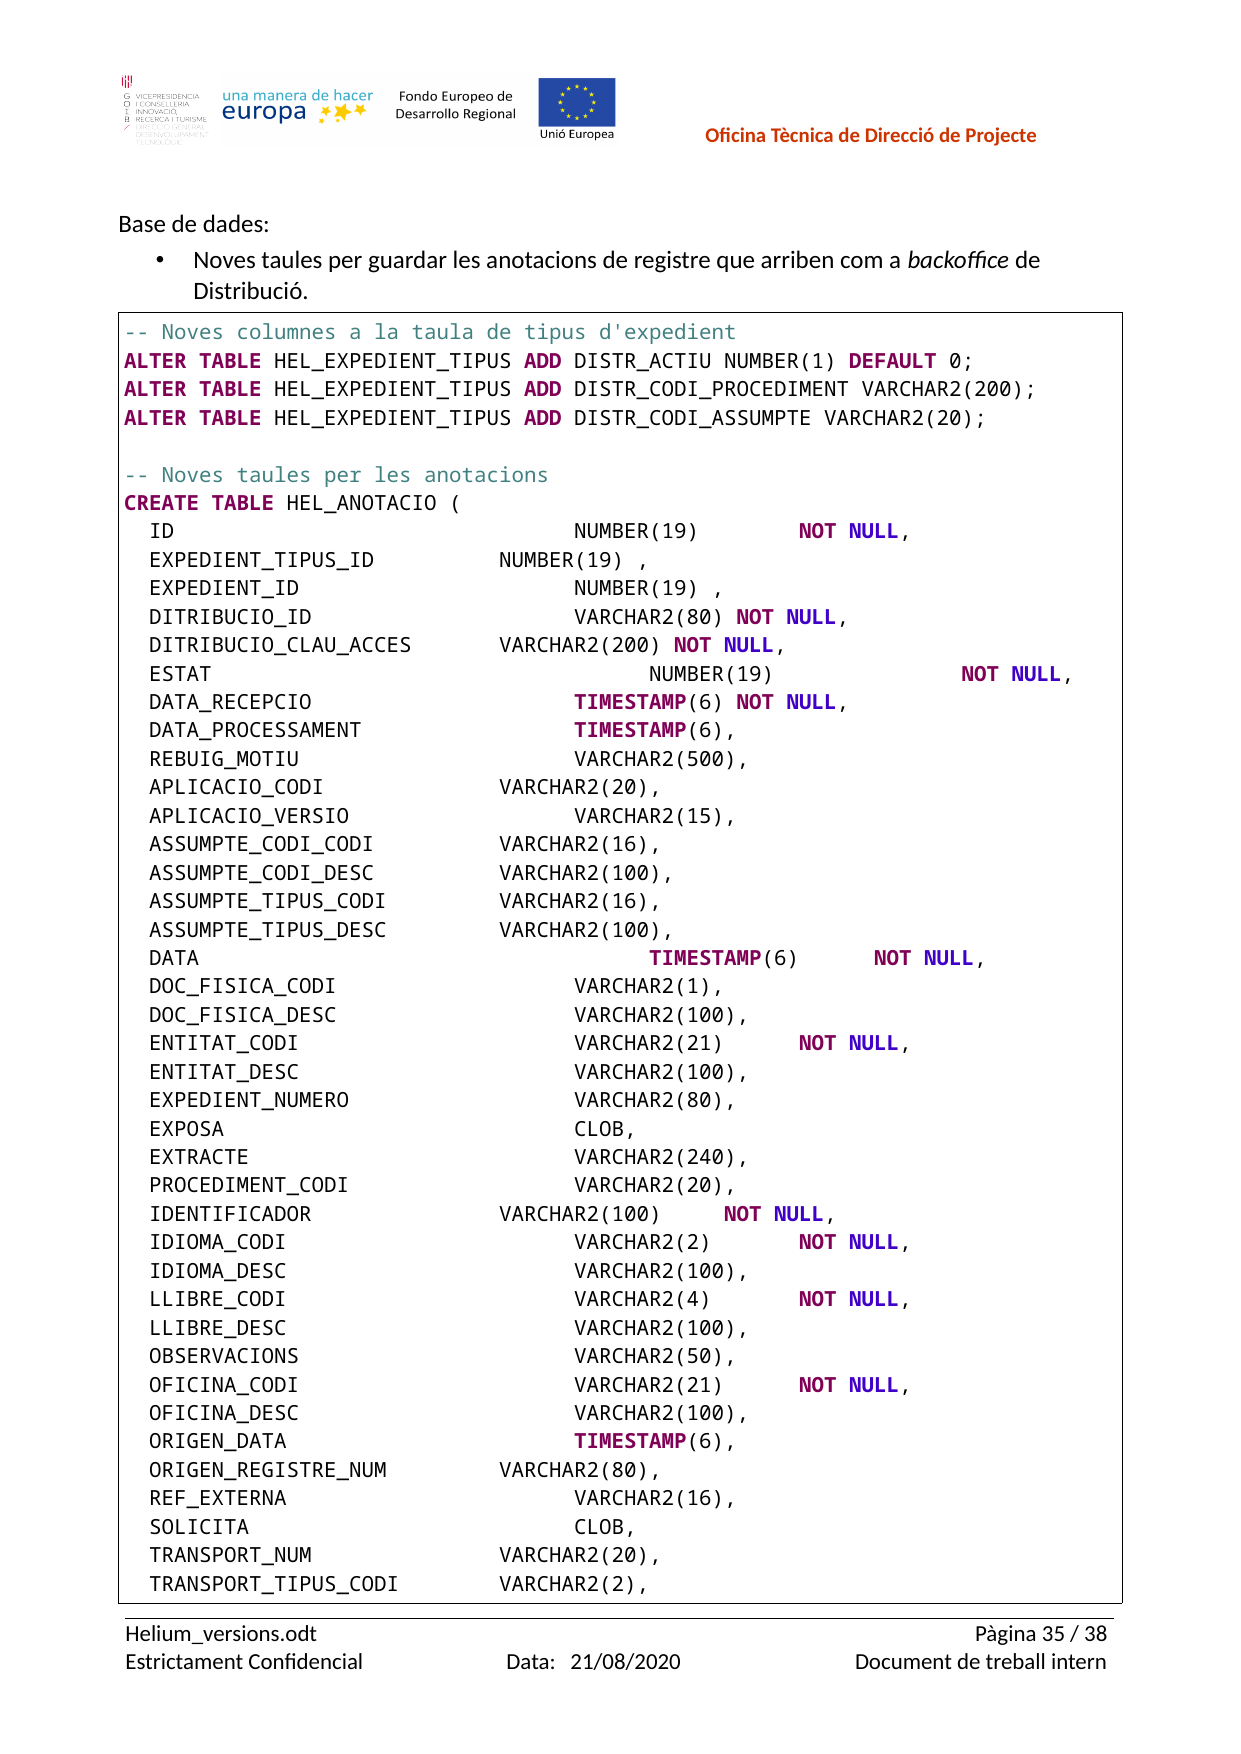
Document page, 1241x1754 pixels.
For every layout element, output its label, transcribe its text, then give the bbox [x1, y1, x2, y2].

picture [219, 73, 621, 147]
table_header -- Noves columnes a la taula de tipus d'expedient ALTER TABLE HEL_EXPEDIENT_TIPUS ADD DISTR_ACTIU NUMBER(1) DEFAULT 0; ALTER TABLE HEL_EXPEDIENT_TIPUS ADD DISTR_CODI_PROCEDIMENT VARCHAR2(200); ALTER TABLE HEL_EXPEDIENT_TIPUS ADD DISTR_CODI_ASSUMPTE VARCHAR2(20); -- Noves taules per les anotacions CREATE TABLE HEL_ANOTACIO ( ID NUMBER(19) NOT NULL, EXPEDIENT_TIPUS_ID NUMBER(19) , EXPEDIENT_ID NUMBER(19) , DITRIBUCIO_ID VARCHAR2(80) NOT NULL, DITRIBUCIO_CLAU_ACCES VARCHAR2(200) NOT NULL, ESTAT NUMBER(19) NOT NULL, DATA_RECEPCIO TIMESTAMP(6) NOT NULL, DATA_PROCESSAMENT TIMESTAMP(6), REBUIG_MOTIU VARCHAR2(500), APLICACIO_CODI VARCHAR2(20), APLICACIO_VERSIO VARCHAR2(15), ASSUMPTE_CODI_CODI VARCHAR2(16), ASSUMPTE_CODI_DESC VARCHAR2(100), ASSUMPTE_TIPUS_CODI VARCHAR2(16), ASSUMPTE_TIPUS_DESC VARCHAR2(100), DATA TIMESTAMP(6) NOT NULL, DOC_FISICA_CODI VARCHAR2(1), DOC_FISICA_DESC VARCHAR2(100), ENTITAT_CODI VARCHAR2(21) NOT NULL, ENTITAT_DESC VARCHAR2(100), EXPEDIENT_NUMERO VARCHAR2(80), EXPOSA CLOB, EXTRACTE VARCHAR2(240), PROCEDIMENT_CODI VARCHAR2(20), IDENTIFICADOR VARCHAR2(100) NOT NULL, IDIOMA_CODI VARCHAR2(2) NOT NULL, IDIOMA_DESC VARCHAR2(100), LLIBRE_CODI VARCHAR2(4) NOT NULL, LLIBRE_DESC VARCHAR2(100), OBSERVACIONS VARCHAR2(50), OFICINA_CODI VARCHAR2(21) NOT NULL, OFICINA_DESC VARCHAR2(100), ORIGEN_DATA TIMESTAMP(6), ORIGEN_REGISTRE_NUM VARCHAR2(80), REF_EXTERNA VARCHAR2(16), SOLICITA CLOB, TRANSPORT_NUM VARCHAR2(20), TRANSPORT_TIPUS_CODI VARCHAR2(2), [119, 313, 1122, 1603]
picture [118, 73, 213, 147]
list Noves taules per guardar les anotacions de registre que arriben com a backoffice de Distribució. [156, 245, 1122, 306]
text Base de dades: [118, 208, 1122, 239]
